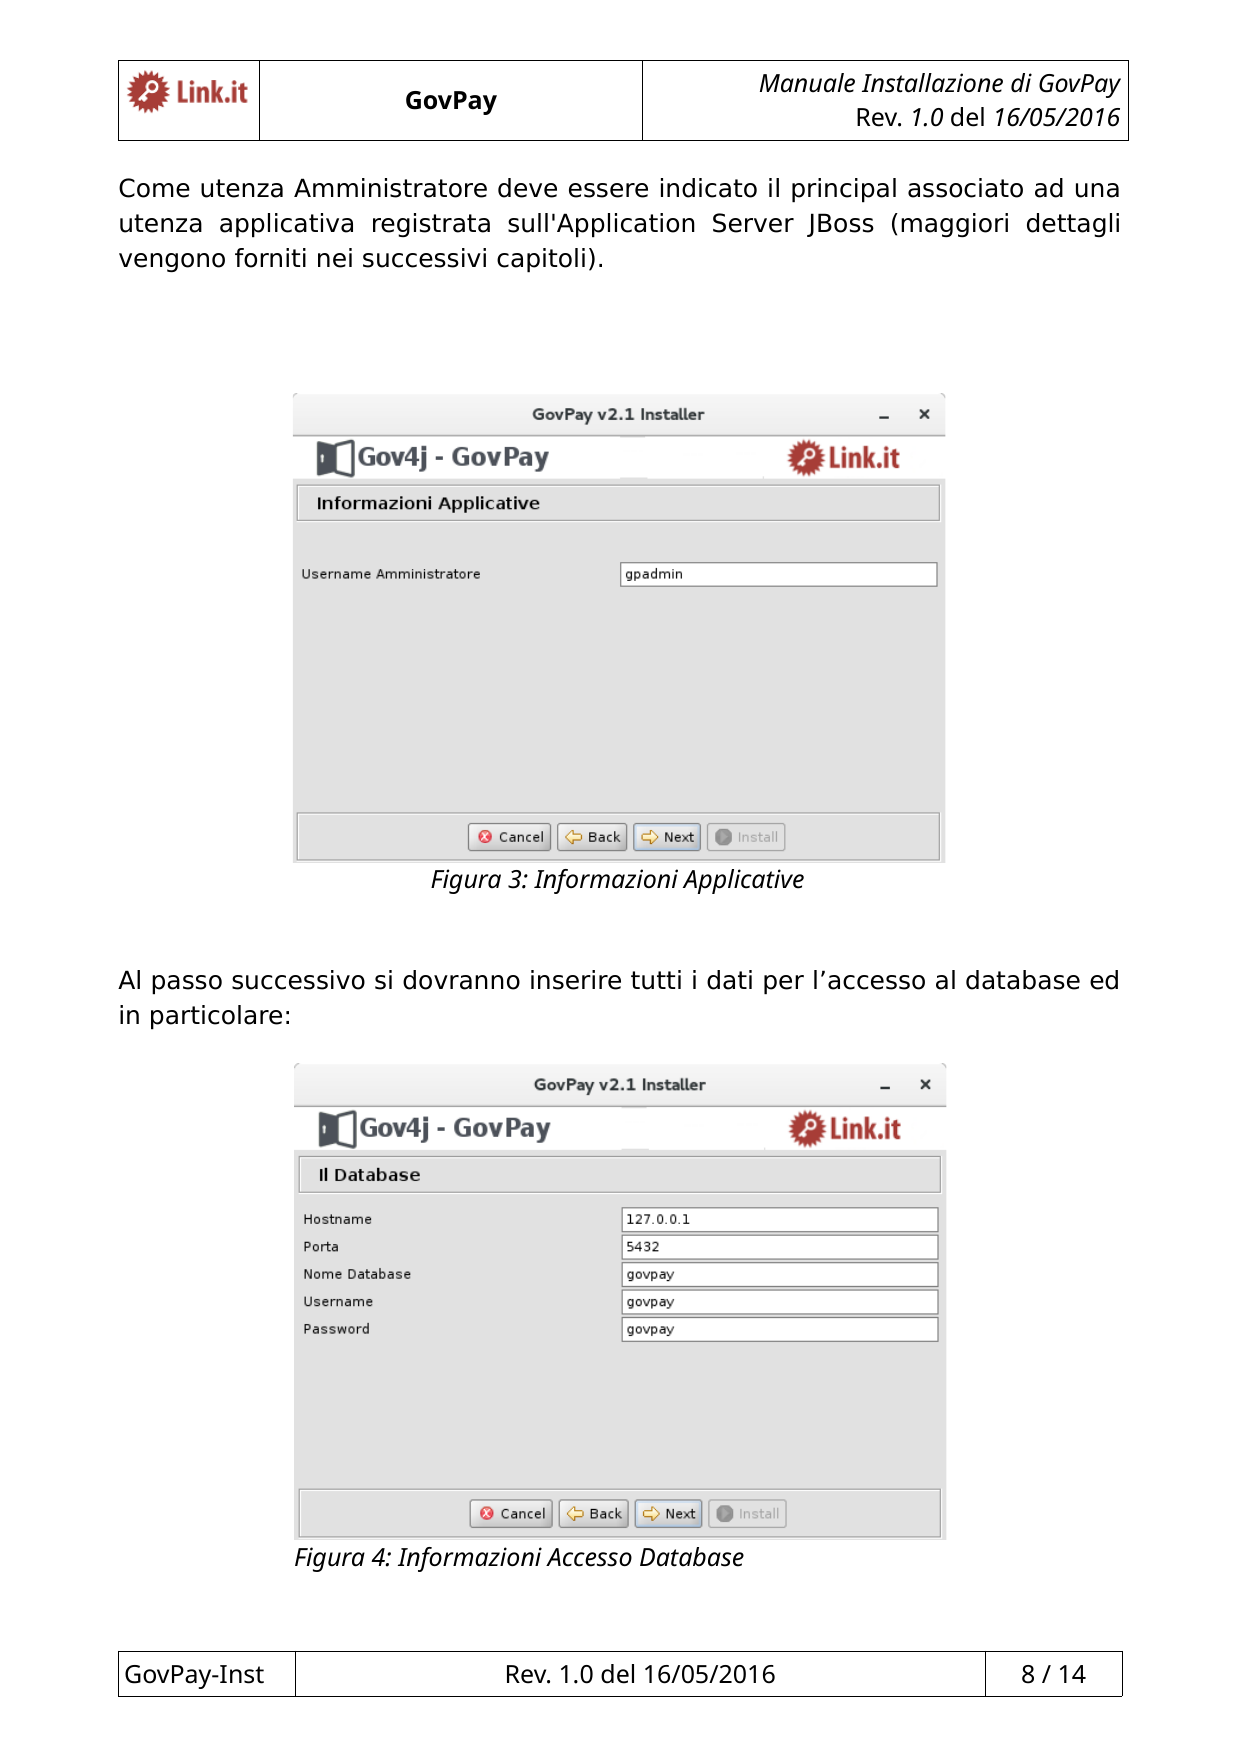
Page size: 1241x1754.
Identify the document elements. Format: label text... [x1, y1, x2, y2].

text Figura 3: Informazioni Applicative [293, 863, 945, 896]
list Come utenza Amministratore deve essere indicato il principal associato ad una utenza applicativa registrata sull'Application Server JBoss (maggiori dettagli vengono forniti nei successivi capitoli). [89, 174, 1122, 273]
picture [292, 393, 946, 863]
text Figura 4: Informazioni Accesso Database [294, 1540, 946, 1573]
picture [123, 65, 254, 119]
text Al passo successivo si dovranno inserire tutti i dati per l’accesso al database ed in particolare: [118, 966, 1122, 1030]
picture [294, 1063, 947, 1540]
